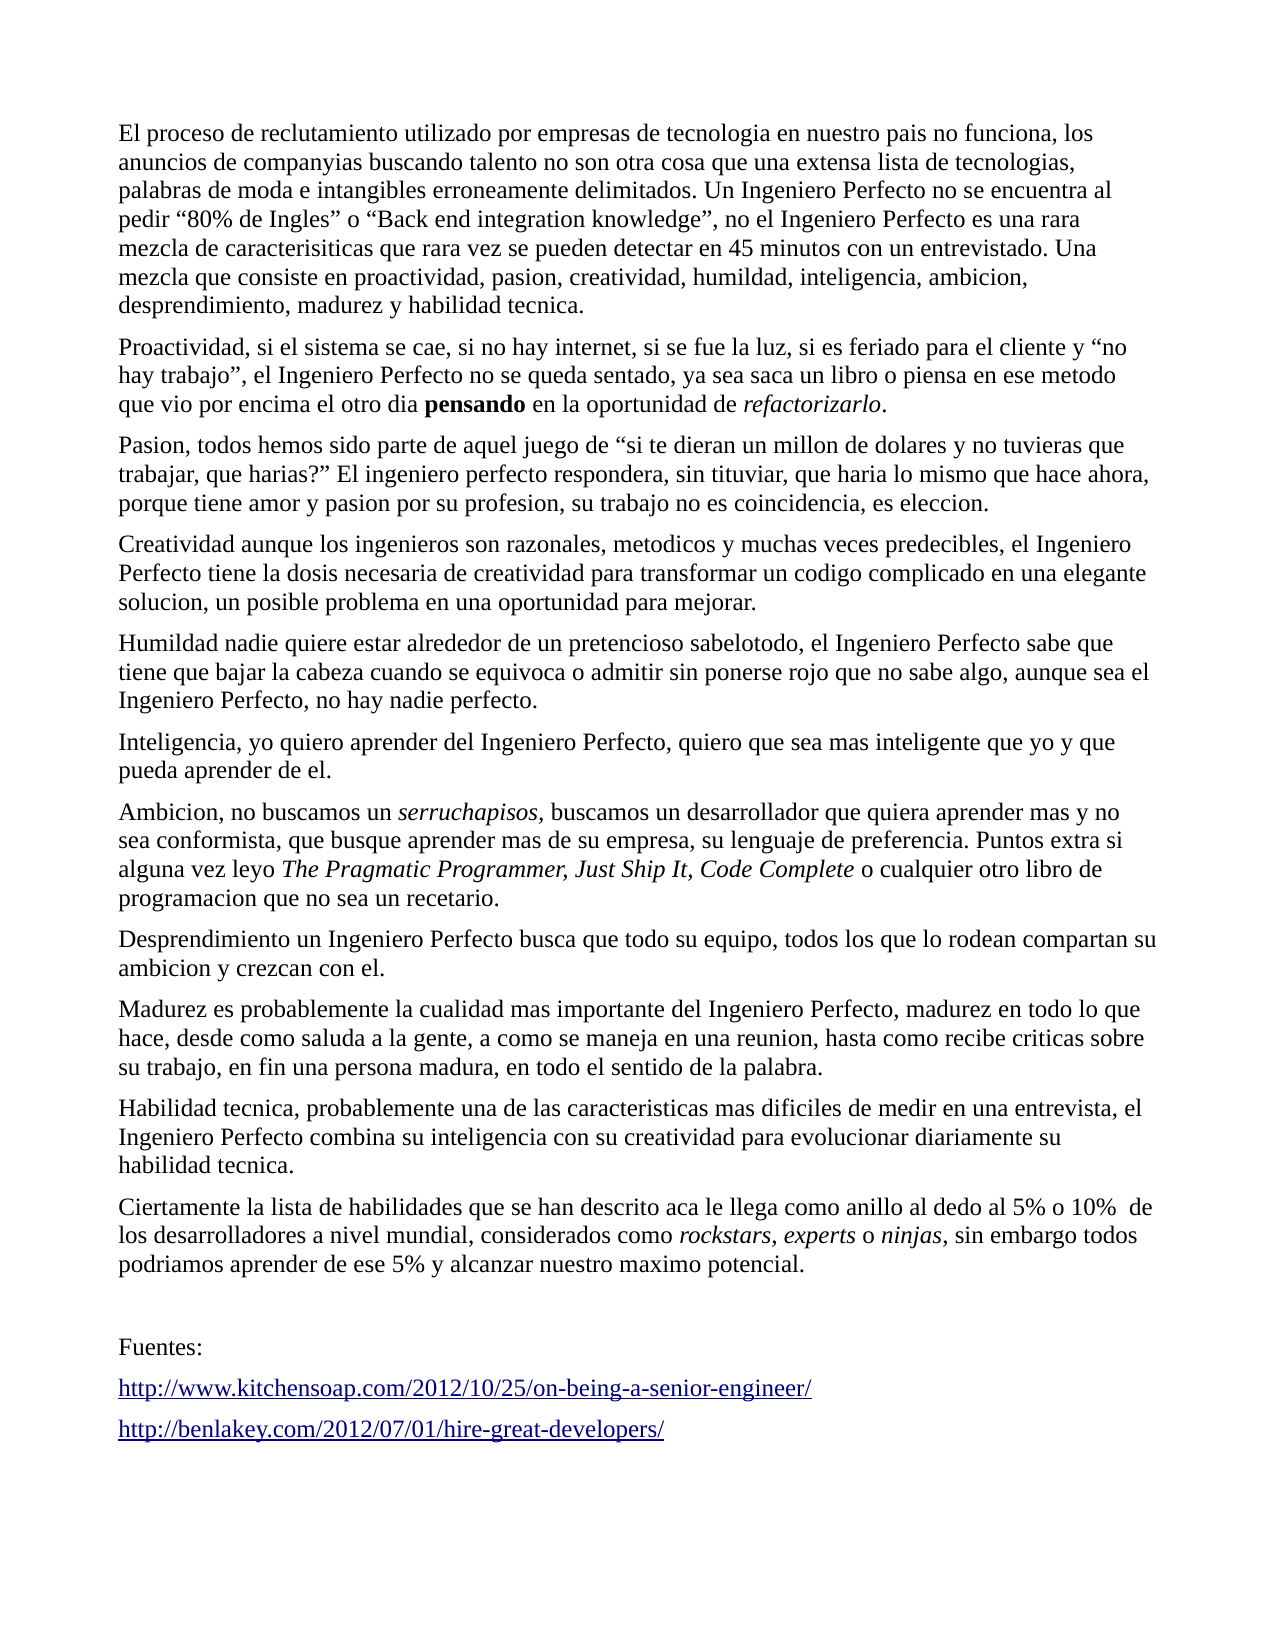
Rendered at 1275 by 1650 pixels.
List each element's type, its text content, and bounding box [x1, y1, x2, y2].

text http://www.kitchensoap.com/2012/10/25/on-being-a-senior-engineer/ [118, 1373, 1157, 1402]
text Humildad nadie quiere estar alrededor de un pretencioso sabelotodo, el Ingeniero Perfecto sabe que tiene que bajar la cabeza cuando se equivoca o admitir sin ponerse rojo que no sabe algo, aunque sea el Ingeniero Perfecto, no hay nadie perfecto. [118, 628, 1157, 714]
text Fuentes: [118, 1332, 1157, 1361]
text http://benlakey.com/2012/07/01/hire-great-developers/ [118, 1414, 1157, 1443]
text Madurez es probablemente la cualidad mas importante del Ingeniero Perfecto, madurez en todo lo que hace, desde como saluda a la gente, a como se maneja en una reunion, hasta como recibe criticas sobre su trabajo, en fin una persona madura, en todo el sentido de la palabra. [118, 994, 1157, 1081]
text Inteligencia, yo quiero aprender del Ingeniero Perfecto, quiero que sea mas inteligente que yo y que pueda aprender de el. [118, 727, 1157, 784]
text Habilidad tecnica, probablemente una de las caracteristicas mas dificiles de medir en una entrevista, el Ingeniero Perfecto combina su inteligencia con su creatividad para evolucionar diariamente su habilidad tecnica. [118, 1093, 1157, 1179]
text Pasion, todos hemos sido parte de aquel juego de “si te dieran un millon de dolares y no tuvieras que trabajar, que harias?” El ingeniero perfecto respondera, sin tituviar, que haria lo mismo que hace ahora, porque tiene amor y pasion por su profesion, su trabajo no es coincidencia, es eleccion. [118, 431, 1157, 517]
text Creatividad aunque los ingenieros son razonales, metodicos y muchas veces predecibles, el Ingeniero Perfecto tiene la dosis necesaria de creatividad para transformar un codigo complicado en una elegante solucion, un posible problema en una oportunidad para mejorar. [118, 529, 1157, 616]
text El proceso de reclutamiento utilizado por empresas de tecnologia en nuestro pais no funciona, los anuncios de companyias buscando talento no son otra cosa que una extensa lista de tecnologias, palabras de moda e intangibles erroneamente delimitados. Un Ingeniero Perfecto no se encuentra al pedir “80% de Ingles” o “Back end integration knowledge”, no el Ingeniero Perfecto es una rara mezcla de caracterisiticas que rara vez se pueden detectar en 45 minutos con un entrevistado. Una mezcla que consiste en proactividad, pasion, creatividad, humildad, inteligencia, ambicion, desprendimiento, madurez y habilidad tecnica. [118, 118, 1157, 319]
text Desprendimiento un Ingeniero Perfecto busca que todo su equipo, todos los que lo rodean compartan su ambicion y crezcan con el. [118, 924, 1157, 982]
text Proactividad, si el sistema se cae, si no hay internet, si se fue la luz, si es feriado para el cliente y “no hay trabajo”, el Ingeniero Perfecto no se queda sentado, ya sea saca un libro o piensa en ese metodo que vio por encima el otro dia pensando en la oportunidad de refactorizarlo. [118, 332, 1157, 418]
text Ambicion, no buscamos un serruchapisos, buscamos un desarrollador que quiera aprender mas y no sea conformista, que busque aprender mas de su empresa, su lenguaje de preferencia. Puntos extra si alguna vez leyo The Pragmatic Programmer, Just Ship It, Code Complete o cualquier otro libro de programacion que no sea un recetario. [118, 797, 1157, 912]
text Ciertamente la lista de habilidades que se han descrito aca le llega como anillo al dedo al 5% o 10% de los desarrolladores a nivel mundial, considerados como rockstars, experts o ninjas, sin embargo todos podriamos aprender de ese 5% y alcanzar nuestro maximo potencial. [118, 1192, 1157, 1278]
